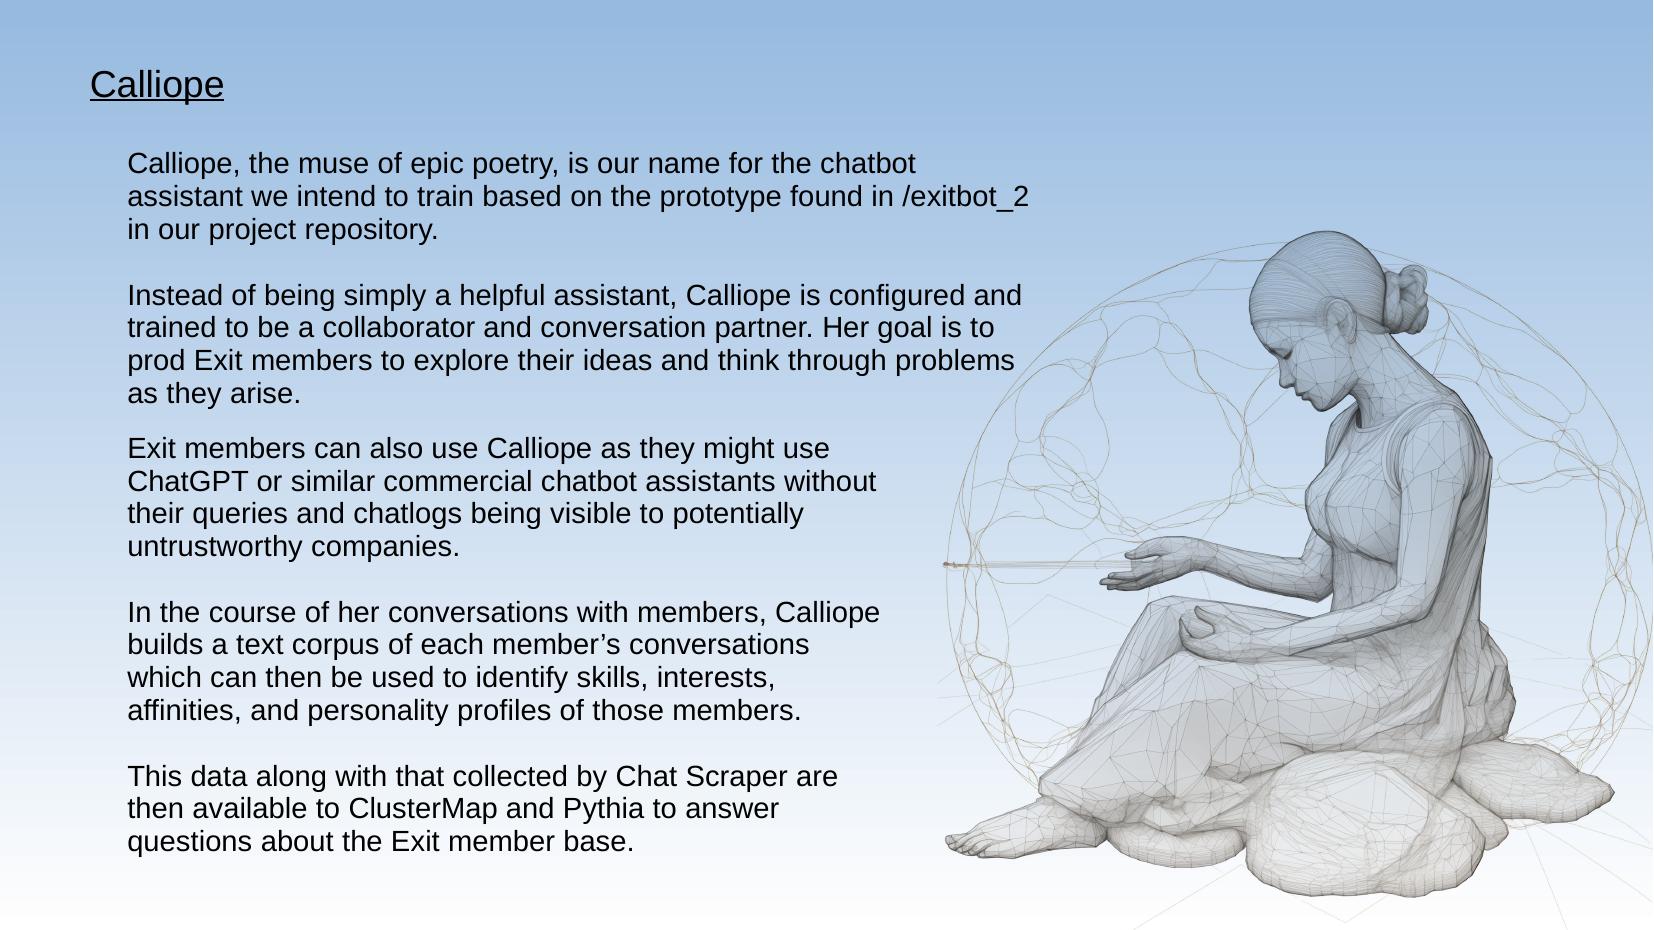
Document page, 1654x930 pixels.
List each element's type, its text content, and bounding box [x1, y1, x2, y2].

picture [937, 213, 1653, 930]
text_box Calliope, the muse of epic poetry, is our name for the chatbot assistant we intend to train based on the prototype found in /exitbot_2 in our project repository. Instead of being simply a helpful assistant, Calliope is configured and trained to be a collaborator and conversation partner. Her goal is to prod Exit members to explore their ideas and think through problems as they arise. [112, 140, 1051, 448]
text_box Calliope [75, 55, 563, 113]
text_box Exit members can also use Calliope as they might use ChatGPT or similar commercial chatbot assistants without their queries and chatlogs being visible to potentially untrustworthy companies. In the course of her conversations with members, Calliope builds a text corpus of each member’s conversations which can then be used to identify skills, interests, affinities, and personality profiles of those members. This data along with that collected by Chat Scraper are then available to ClusterMap and Pythia to answer questions about the Exit member base. [112, 424, 901, 875]
